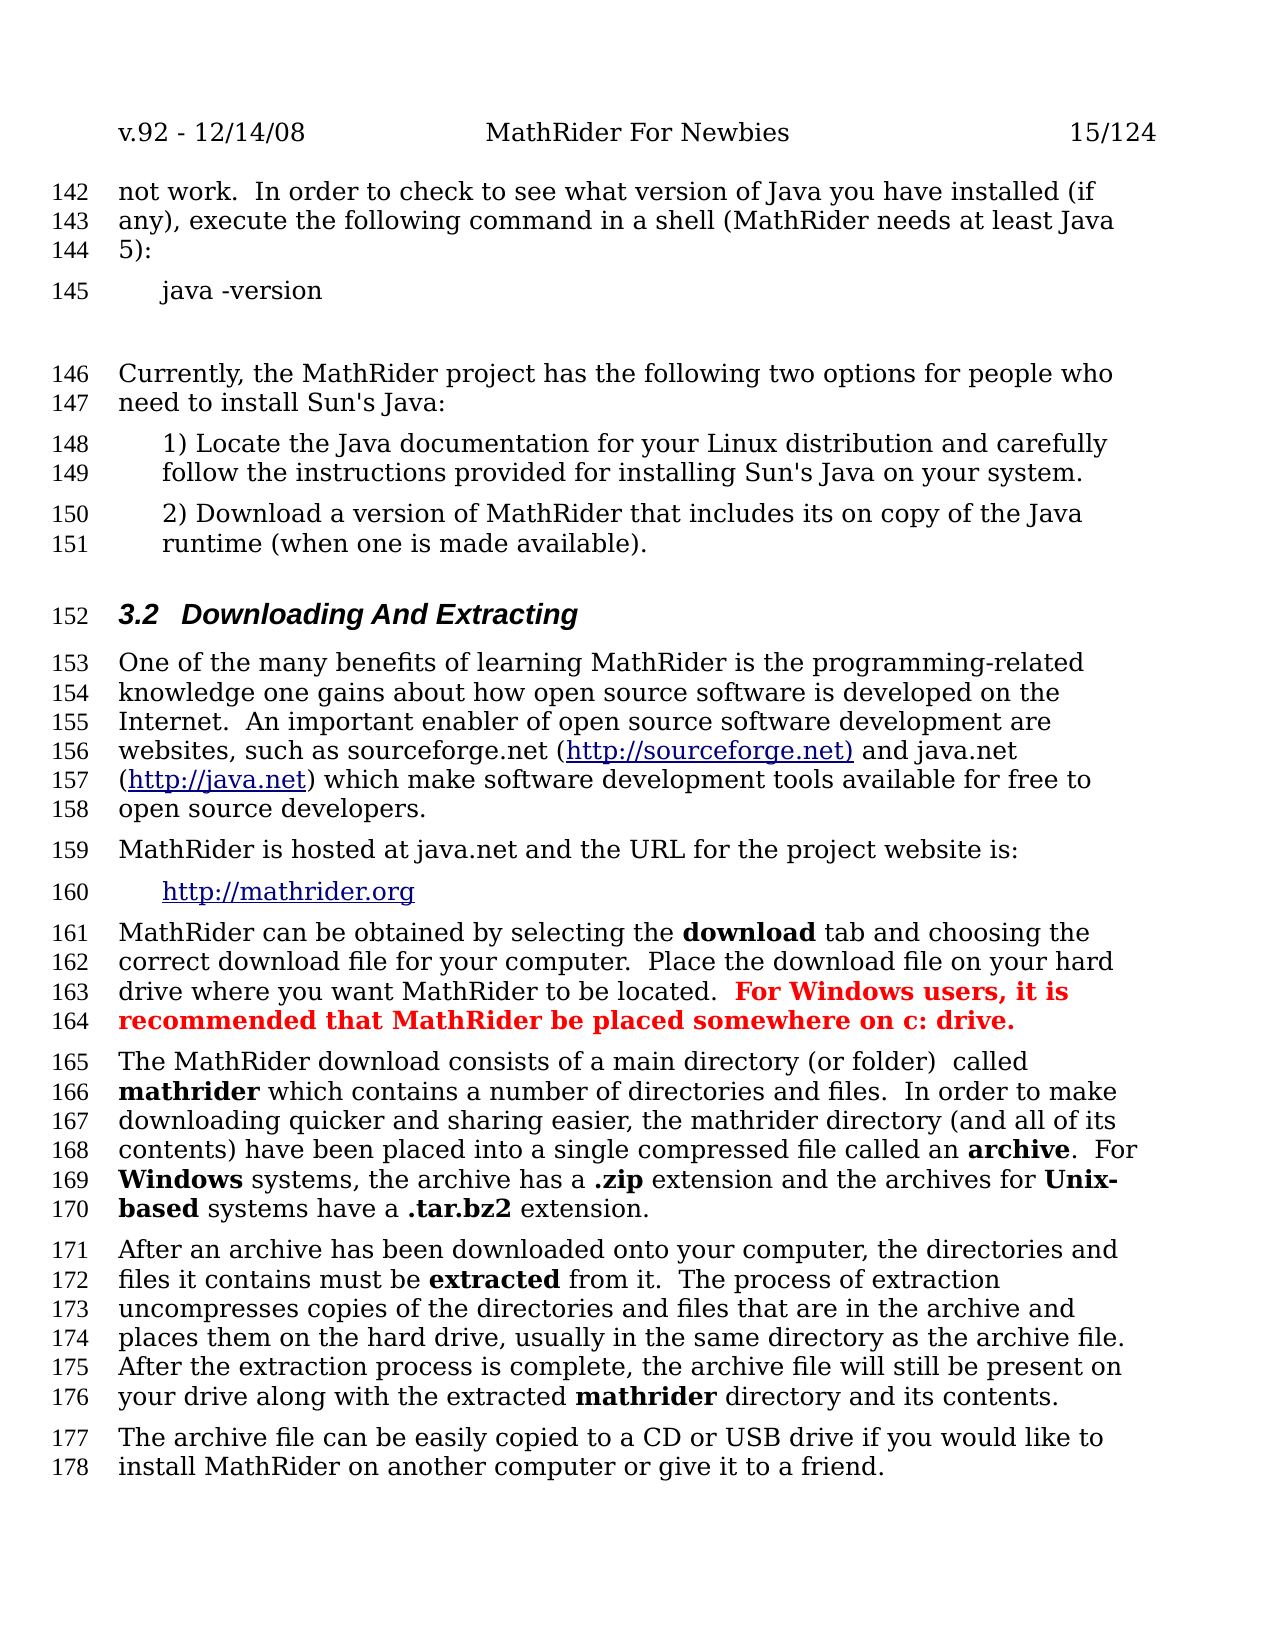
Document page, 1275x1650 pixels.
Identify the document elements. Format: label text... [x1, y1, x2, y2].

text http://mathrider.org [162, 877, 1157, 906]
text MathRider is hosted at java.net and the URL for the project website is: [118, 836, 1157, 865]
text Currently, the MathRider project has the following two options for people who need to install Sun's Java: [118, 359, 1157, 417]
text not work. In order to check to see what version of Java you have installed (if any), execute the following command in a shell (MathRider needs at least Java 5): [118, 177, 1157, 264]
text One of the many benefits of learning MathRider is the programming-related knowledge one gains about how open source software is developed on the Internet. An important enabler of open source software development are websites, such as sourceforge.net (http://sourceforge.net) and java.net (http://java.net) which make software development tools available for free to open source developers. [118, 649, 1157, 824]
subtitle Downloading And Extracting [118, 597, 1157, 631]
text After an archive has been downloaded onto your computer, the directories and files it contains must be extracted from it. The process of extraction uncompresses copies of the directories and files that are in the archive and places them on the hard drive, usually in the same directory as the archive file. After the extraction process is complete, the archive file will still be present on your drive along with the extracted mathrider directory and its contents. [118, 1236, 1157, 1411]
text The MathRider download consists of a main directory (or folder) called mathrider which contains a number of directories and files. In order to make downloading quicker and sharing easier, the mathrider directory (and all of its contents) have been placed into a single compressed file called an archive. For Windows systems, the archive has a .zip extension and the archives for Unix-based systems have a .tar.bz2 extension. [118, 1048, 1157, 1223]
text MathRider can be obtained by selecting the download tab and choosing the correct download file for your computer. Place the download file on your hard drive where you want MathRider to be located. For Windows users, it is recommended that MathRider be placed somewhere on c: drive. [118, 918, 1157, 1036]
text java -version [162, 276, 1157, 306]
text 2) Download a version of MathRider that includes its on copy of the Java runtime (when one is made available). [162, 500, 1157, 558]
text The archive file can be easily copied to a CD or USB drive if you would like to install MathRider on another computer or give it to a friend. [118, 1423, 1157, 1481]
text 1) Locate the Java documentation for your Linux distribution and carefully follow the instructions provided for installing Sun's Java on your system. [162, 429, 1157, 488]
